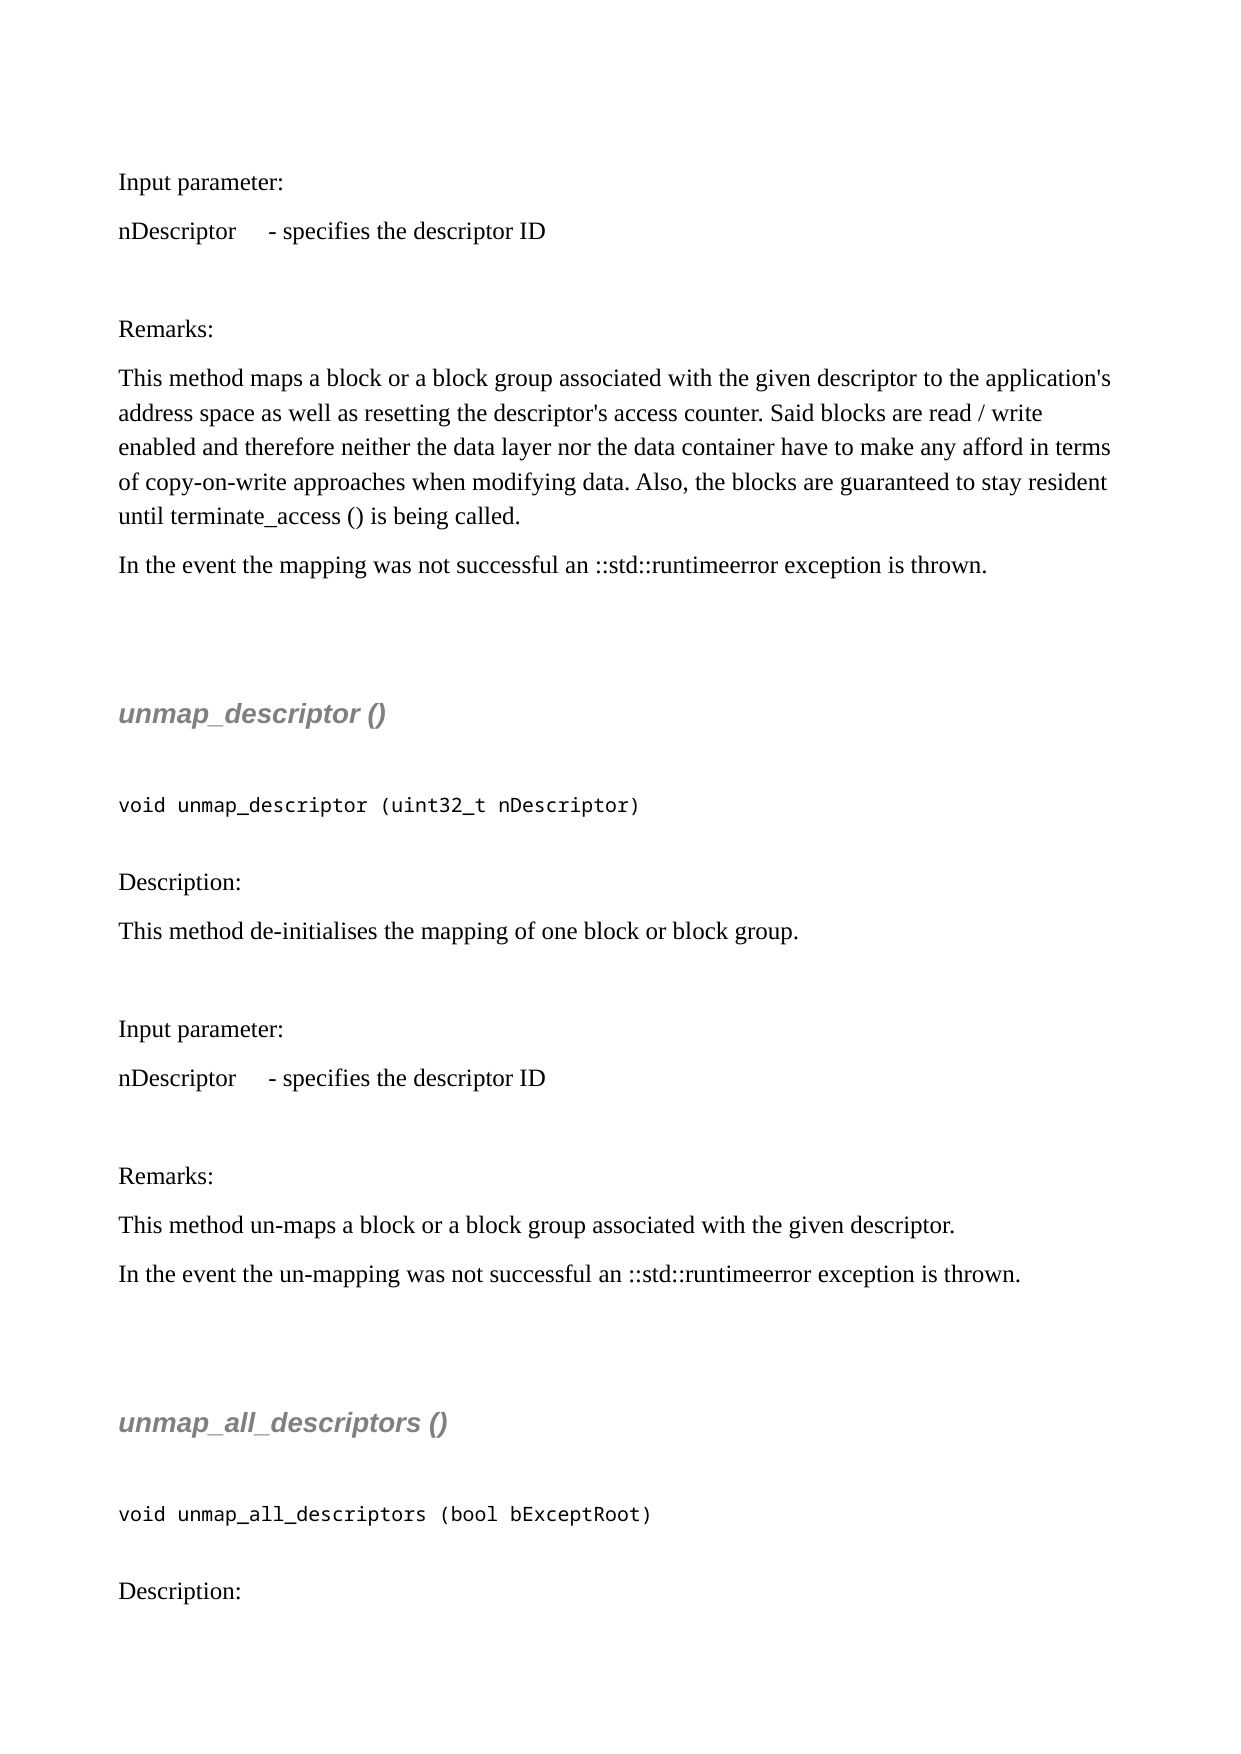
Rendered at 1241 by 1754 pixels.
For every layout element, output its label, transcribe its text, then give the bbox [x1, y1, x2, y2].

text void unmap_descriptor (uint32_t nDescriptor) [118, 791, 1122, 818]
text nDescriptor - specifies the descriptor ID [118, 1063, 1122, 1092]
text Remarks: [118, 314, 1122, 343]
text This method de-initialises the mapping of one block or block group. [118, 916, 1122, 945]
text nDescriptor - specifies the descriptor ID [118, 216, 1122, 245]
text Remarks: [118, 1161, 1122, 1190]
text Input parameter: [118, 167, 1122, 196]
text This method maps a block or a block group associated with the given descriptor to the application's address space as well as resetting the descriptor's access counter. Said blocks are read / write enabled and therefore neither the data layer nor the data container have to make any afford in terms of copy-on-write approaches when modifying data. Also, the blocks are guaranteed to stay resident until terminate_access () is being called. [118, 363, 1122, 530]
subtitle unmap_all_descriptors () [118, 1407, 1122, 1439]
text In the event the un-mapping was not successful an ::std::runtimeerror exception is thrown. [118, 1259, 1122, 1288]
text This method un-maps a block or a block group associated with the given descriptor. [118, 1211, 1122, 1239]
subtitle unmap_descriptor () [118, 698, 1122, 729]
text In the event the mapping was not successful an ::std::runtimeerror exception is thrown. [118, 550, 1122, 579]
text Description: [118, 867, 1122, 896]
text void unmap_all_descriptors (bool bExceptRoot) [118, 1500, 1122, 1527]
text Description: [118, 1576, 1122, 1605]
text Input parameter: [118, 1014, 1122, 1043]
